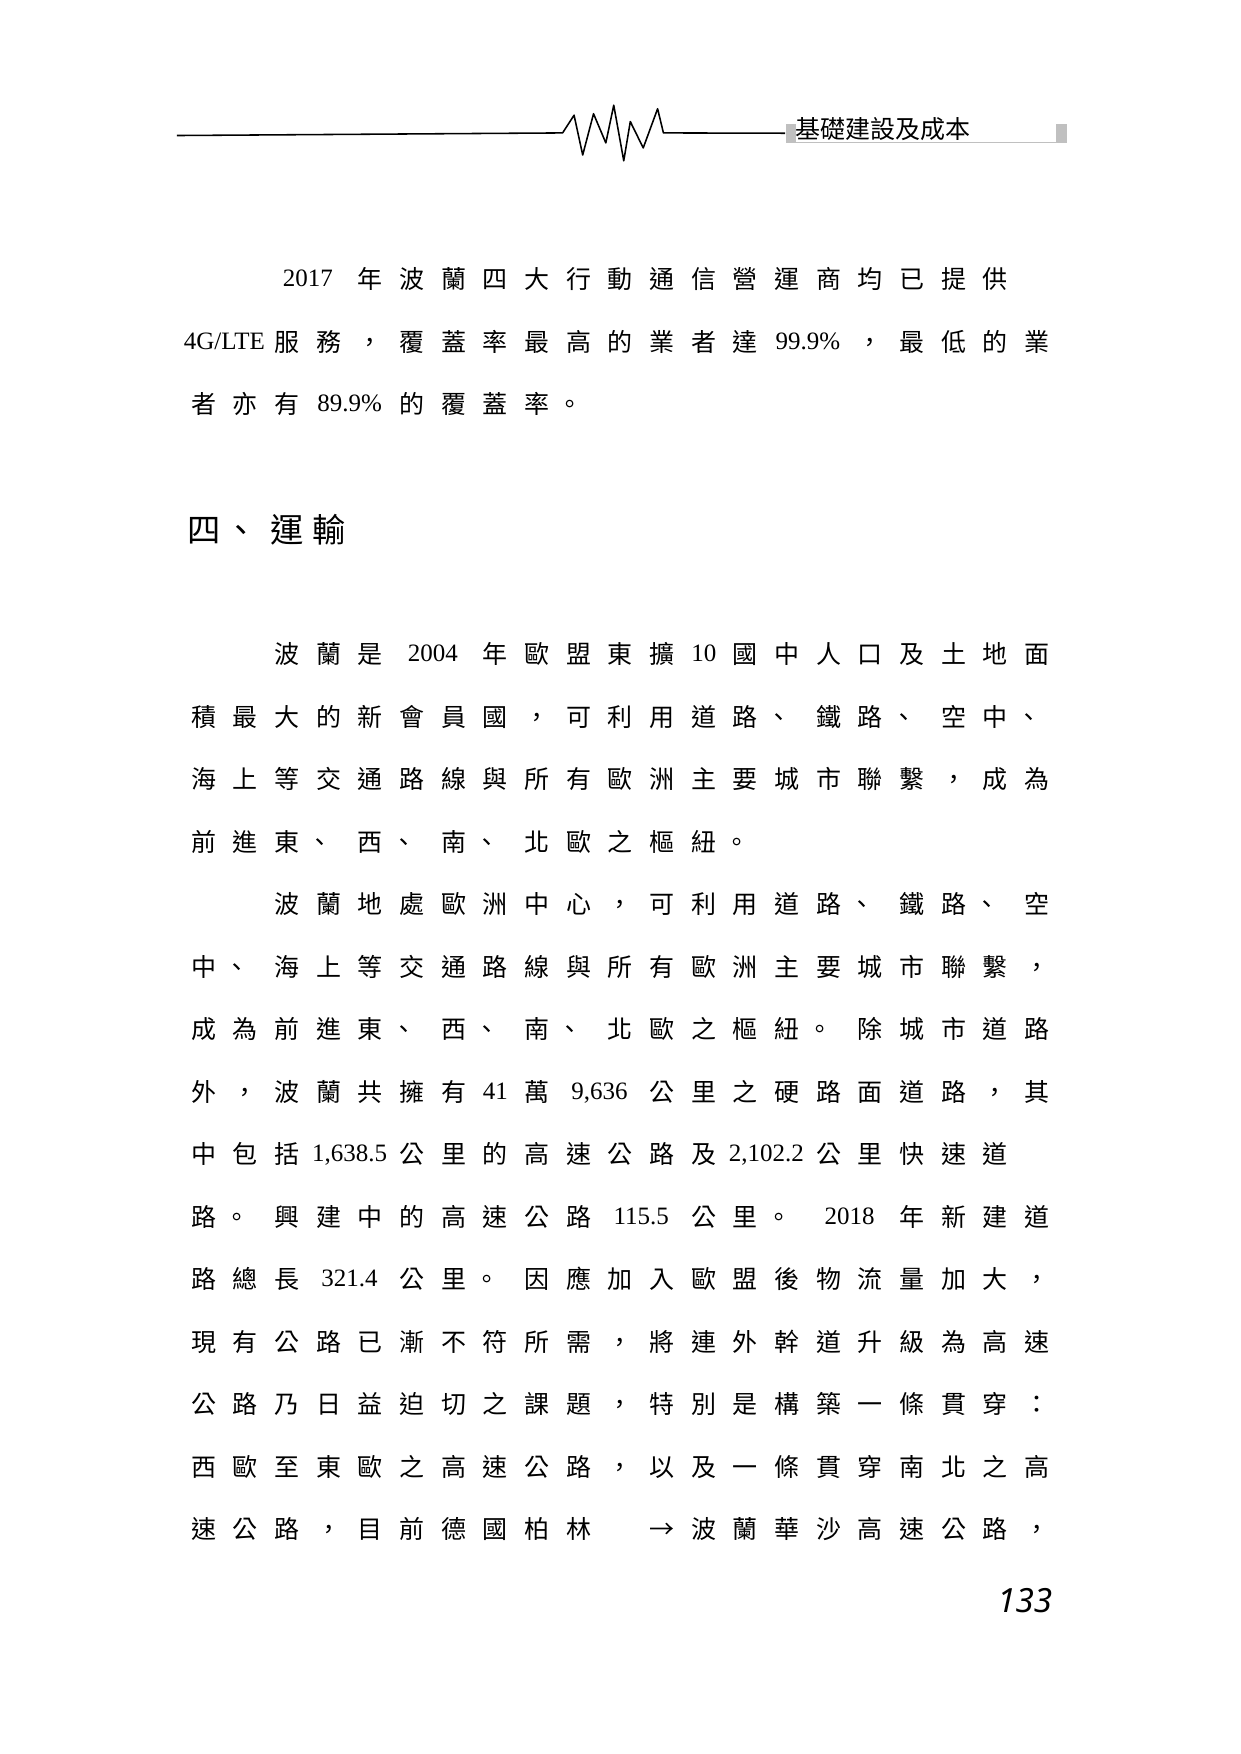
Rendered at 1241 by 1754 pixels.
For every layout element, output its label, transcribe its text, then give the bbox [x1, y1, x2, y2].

text 四、運輸 [183, 486, 1058, 549]
text 波蘭是2004年歐盟東擴10國中人口及土地面積最大的新會員國，可利用道路、鐵路、空中、海上等交通路線與所有歐洲主要城市聯繫，成為前進東、西、南、北歐之樞紐。 [183, 611, 1058, 861]
text 2017年波蘭四大行動通信營運商均已提供4G/LTE服務，覆蓋率最高的業者達99.9%，最低的業者亦有89.9%的覆蓋率。 [183, 236, 1058, 424]
text 波蘭地處歐洲中心，可利用道路、鐵路、空中、海上等交通路線與所有歐洲主要城市聯繫，成為前進東、西、南、北歐之樞紐。除城市道路外，波蘭共擁有41萬9,636公里之硬路面道路，其中包括1,638.5公里的高速公路及2,102.2公里快速道路。興建中的高速公路115.5公里。2018年新建道路總長321.4公里。因應加入歐盟後物流量加大，現有公路已漸不符所需，將連外幹道升級為高速公路乃日益迫切之課題，特別是構築一條貫穿：西歐至東歐之高速公路，以及一條貫穿南北之高速公路，目前德國柏林 →波蘭華沙高速公路， [183, 861, 1058, 1549]
